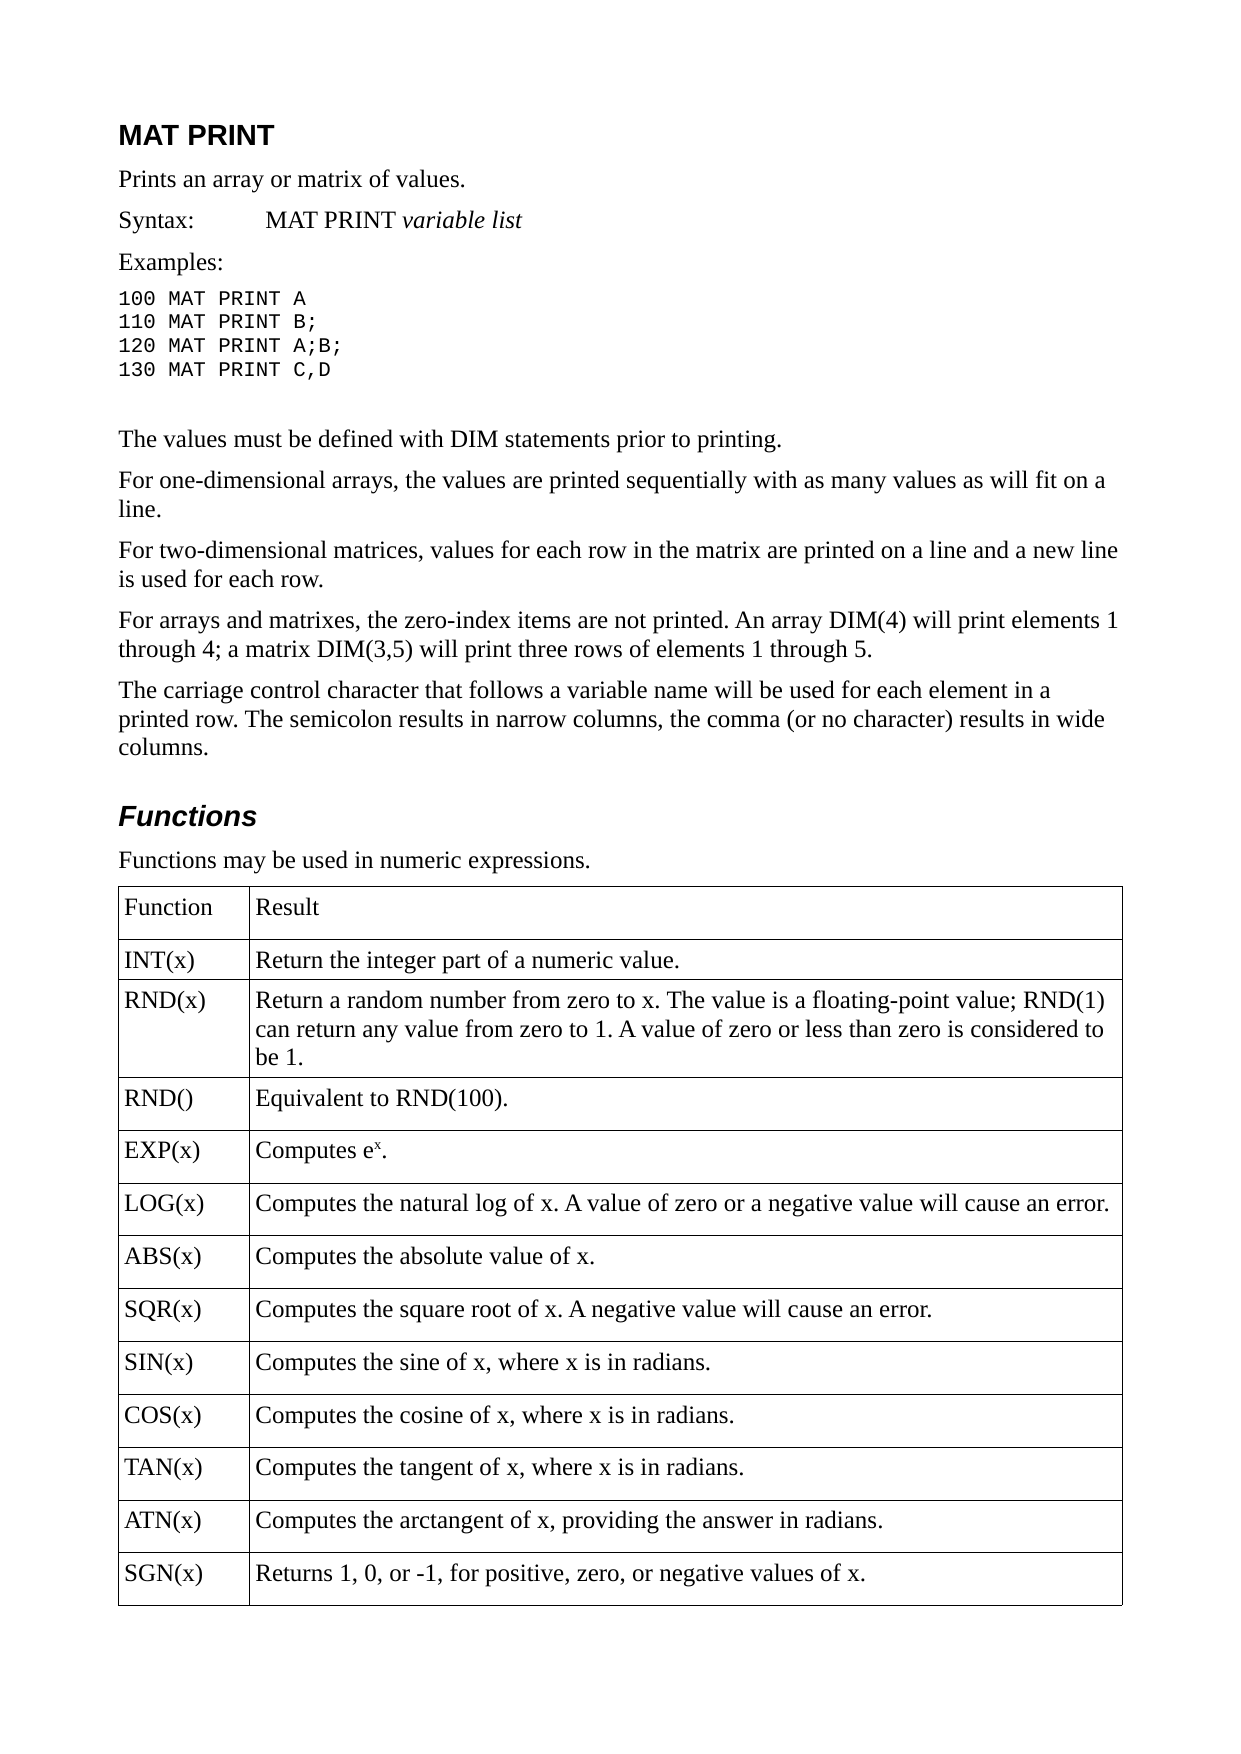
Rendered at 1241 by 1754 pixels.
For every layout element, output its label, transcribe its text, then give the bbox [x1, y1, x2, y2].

table_cell SIN(x) [119, 1342, 249, 1394]
table_cell Computes the square root of x. A negative value will cause an error. [250, 1289, 1122, 1341]
table_cell Computes ex. [250, 1131, 1122, 1183]
text Prints an array or matrix of values. [118, 164, 1122, 193]
table_cell Equivalent to RND(100). [250, 1078, 1122, 1130]
table_cell Computes the natural log of x. A value of zero or a negative value will cause an error. [250, 1184, 1122, 1235]
text Functions may be used in numeric expressions. [118, 845, 1122, 873]
table_cell Computes the sine of x, where x is in radians. [250, 1342, 1122, 1394]
text 110 MAT PRINT B; [118, 312, 1122, 335]
table_cell EXP(x) [119, 1131, 249, 1183]
table_cell ATN(x) [119, 1501, 249, 1552]
table_cell COS(x) [119, 1395, 249, 1447]
table_cell Computes the arctangent of x, providing the answer in radians. [250, 1501, 1122, 1552]
table_cell INT(x) [119, 940, 249, 979]
text The values must be defined with DIM statements prior to printing. [118, 424, 1122, 452]
table_cell RND() [119, 1078, 249, 1130]
text For arrays and matrixes, the zero-index items are not printed. An array DIM(4) will print elements 1 through 4; a matrix DIM(3,5) will print three rows of elements 1 through 5. [118, 605, 1122, 662]
text For two-dimensional matrices, values for each row in the matrix are printed on a line and a new line is used for each row. [118, 535, 1122, 592]
text 120 MAT PRINT A;B; [118, 335, 1122, 359]
table_cell Computes the cosine of x, where x is in radians. [250, 1395, 1122, 1447]
text The carriage control character that follows a variable name will be used for each element in a printed row. The semicolon results in narrow columns, the comma (or no character) results in wide columns. [118, 675, 1122, 761]
table_cell ABS(x) [119, 1236, 249, 1288]
table_cell Computes the absolute value of x. [250, 1236, 1122, 1288]
subtitle Functions [118, 799, 1122, 832]
table_cell RND(x) [119, 980, 249, 1077]
subtitle MAT PRINT [118, 118, 1122, 152]
table_header Result [250, 887, 1122, 939]
text 100 MAT PRINT A [118, 288, 1122, 312]
table_cell Return the integer part of a numeric value. [250, 940, 1122, 979]
table_cell Computes the tangent of x, where x is in radians. [250, 1448, 1122, 1499]
text For one-dimensional arrays, the values are printed sequentially with as many values as will fit on a line. [118, 465, 1122, 522]
table_cell SQR(x) [119, 1289, 249, 1341]
table_header Function [119, 887, 249, 939]
table_cell SGN(x) [119, 1553, 249, 1605]
table_cell Return a random number from zero to x. The value is a floating-point value; RND(1) can return any value from zero to 1. A value of zero or less than zero is considered to be 1. [250, 980, 1122, 1077]
text 130 MAT PRINT C,D [118, 359, 1122, 382]
table_cell Returns 1, 0, or -1, for positive, zero, or negative values of x. [250, 1553, 1122, 1605]
text Examples: [118, 247, 1122, 275]
table_cell LOG(x) [119, 1184, 249, 1235]
table_cell TAN(x) [119, 1448, 249, 1499]
text Syntax: MAT PRINT variable list [118, 205, 1122, 234]
